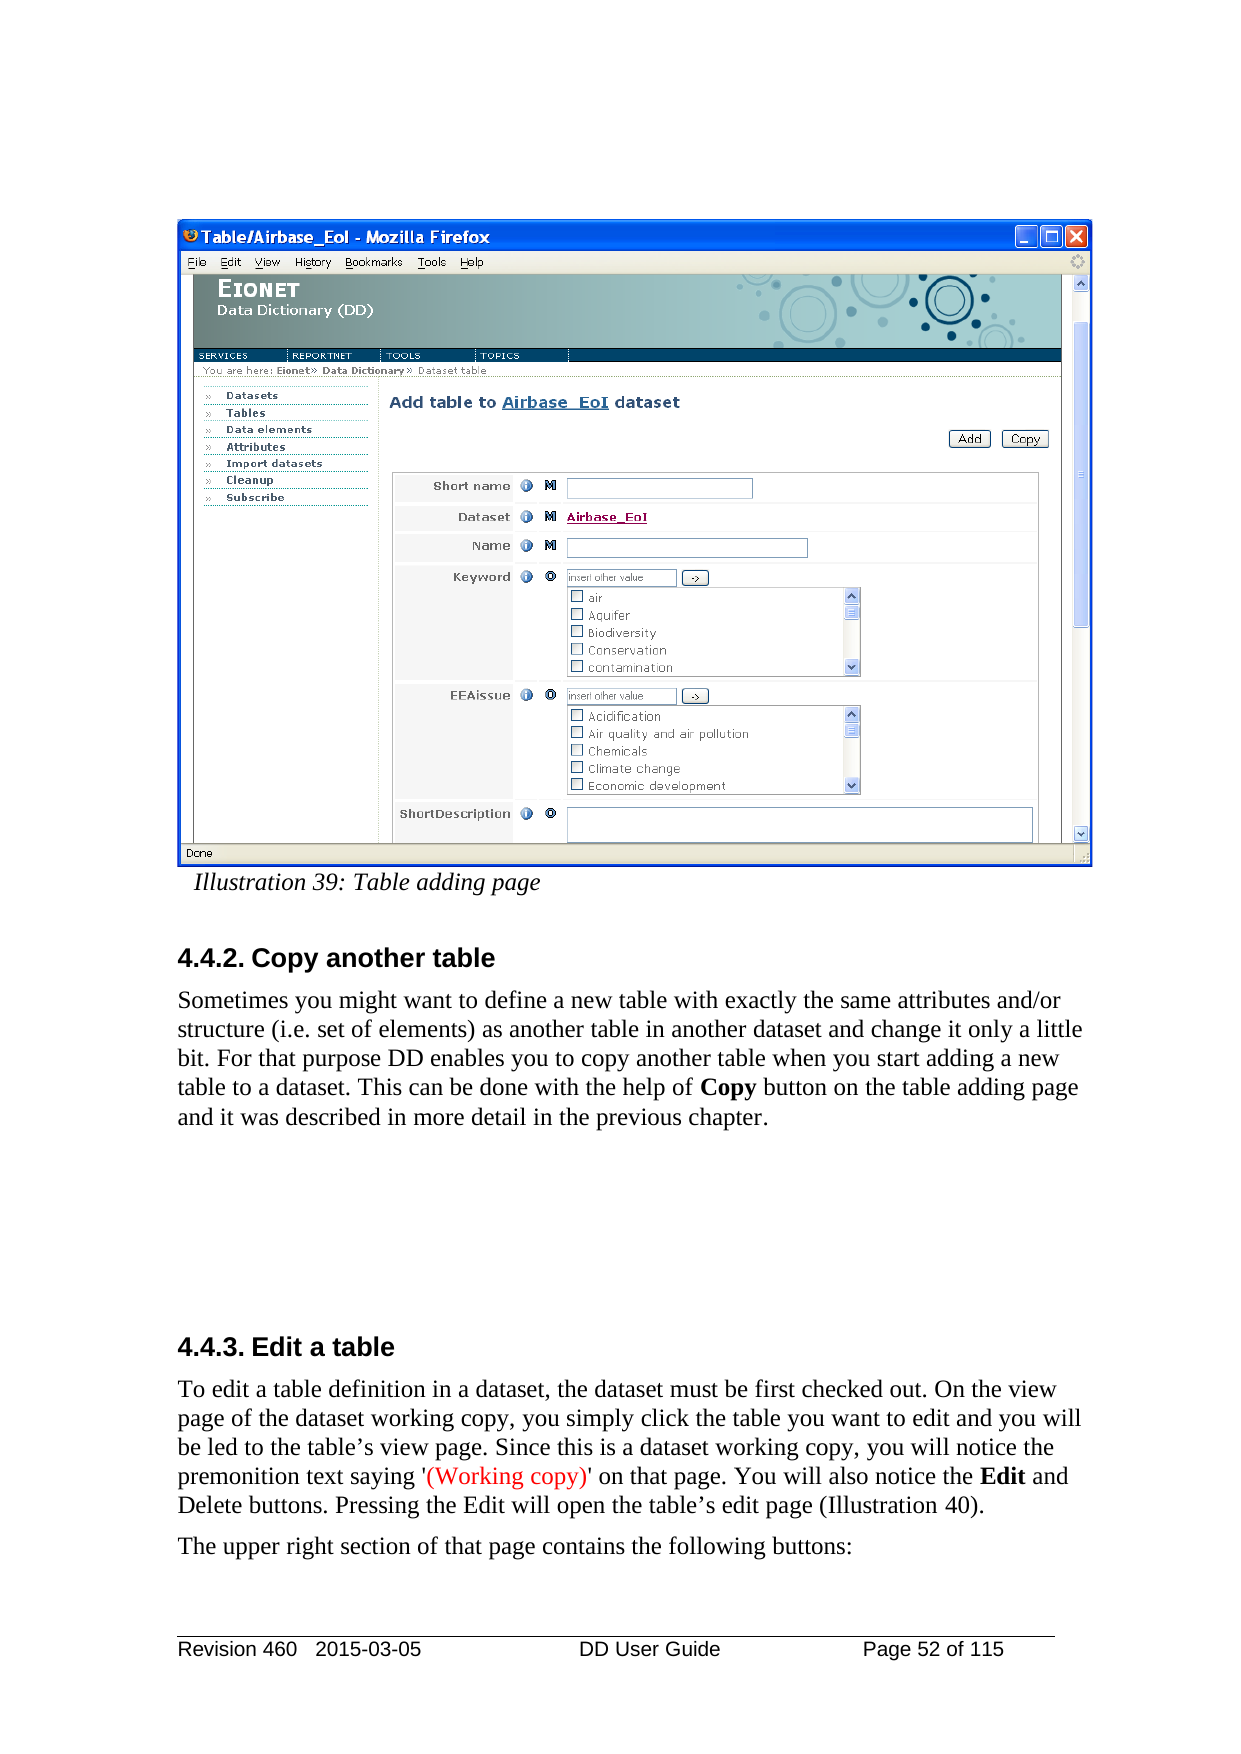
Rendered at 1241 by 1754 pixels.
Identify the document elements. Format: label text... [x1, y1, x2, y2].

text To edit a table definition in a dataset, the dataset must be first checked out. On the view page of the dataset working copy, you simply click the table you want to edit and you will be led to the table’s view page. Since this is a dataset working copy, you will notice the premonition text saying '(Working copy)' on that page. You will also notice the Edit and Delete buttons. Pressing the Edit will open the table’s edit page (Illustration 40). [177, 1374, 1092, 1519]
picture [177, 219, 1093, 867]
text Illustration 39: Table adding page [194, 867, 1076, 896]
subtitle Edit a table [177, 1331, 1092, 1362]
text The upper right section of that page contains the following buttons: [177, 1531, 1092, 1560]
subtitle Copy another table [177, 942, 1092, 973]
text Sometimes you might want to define a new table with exactly the same attributes and/or structure (i.e. set of elements) as another table in another dataset and change it only a little bit. For that purpose DD enables you to copy another table when you start adding a new table to a dataset. This can be done with the help of Copy button on the table adding page and it was described in more detail in the previous chapter. [177, 985, 1092, 1130]
